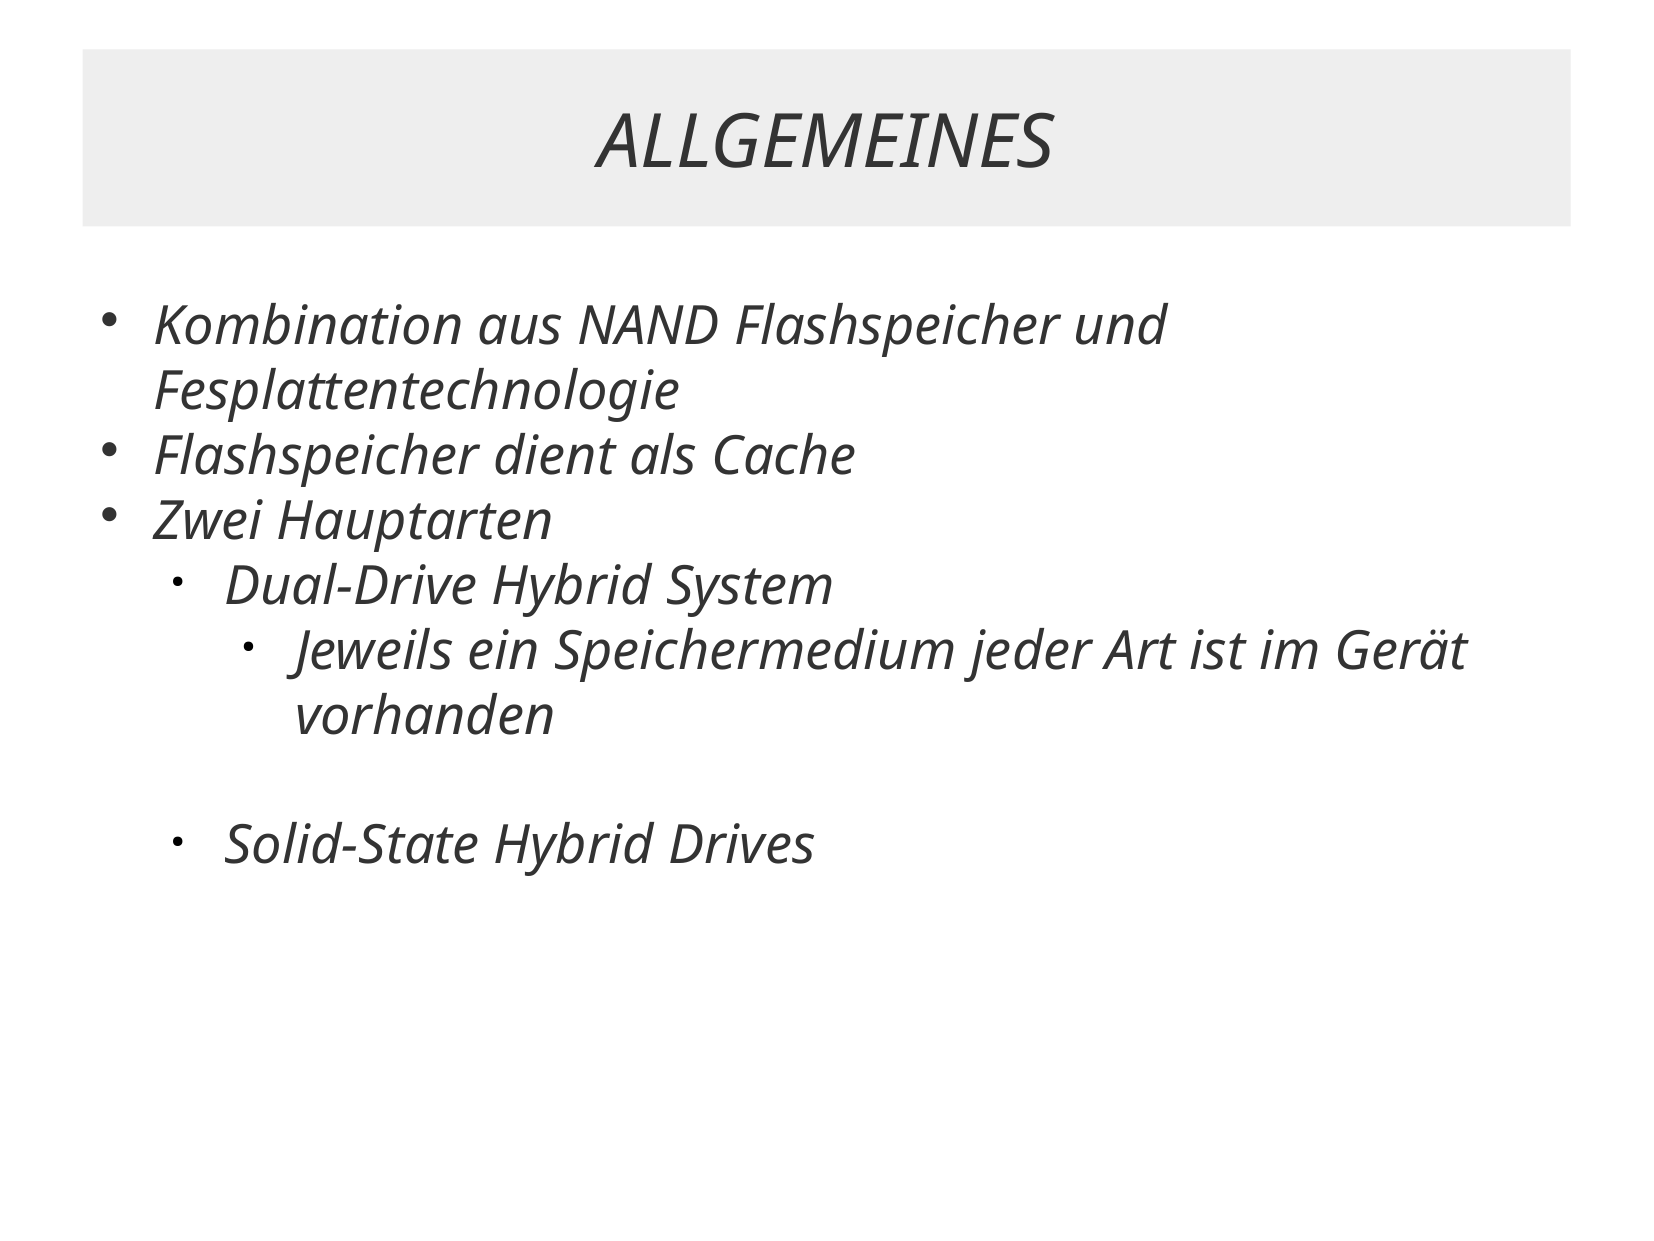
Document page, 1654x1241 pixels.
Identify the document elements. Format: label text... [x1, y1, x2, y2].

text_box ALLGEMEINES [82, 49, 1571, 227]
text_box Kombination aus NAND Flashspeicher und Fesplattentechnologie Flashspeicher dient als Cache Zwei Hauptarten Dual-Drive Hybrid System Jeweils ein Speichermedium jeder Art ist im Gerät vorhanden Solid-State Hybrid Drives [82, 290, 1571, 1010]
